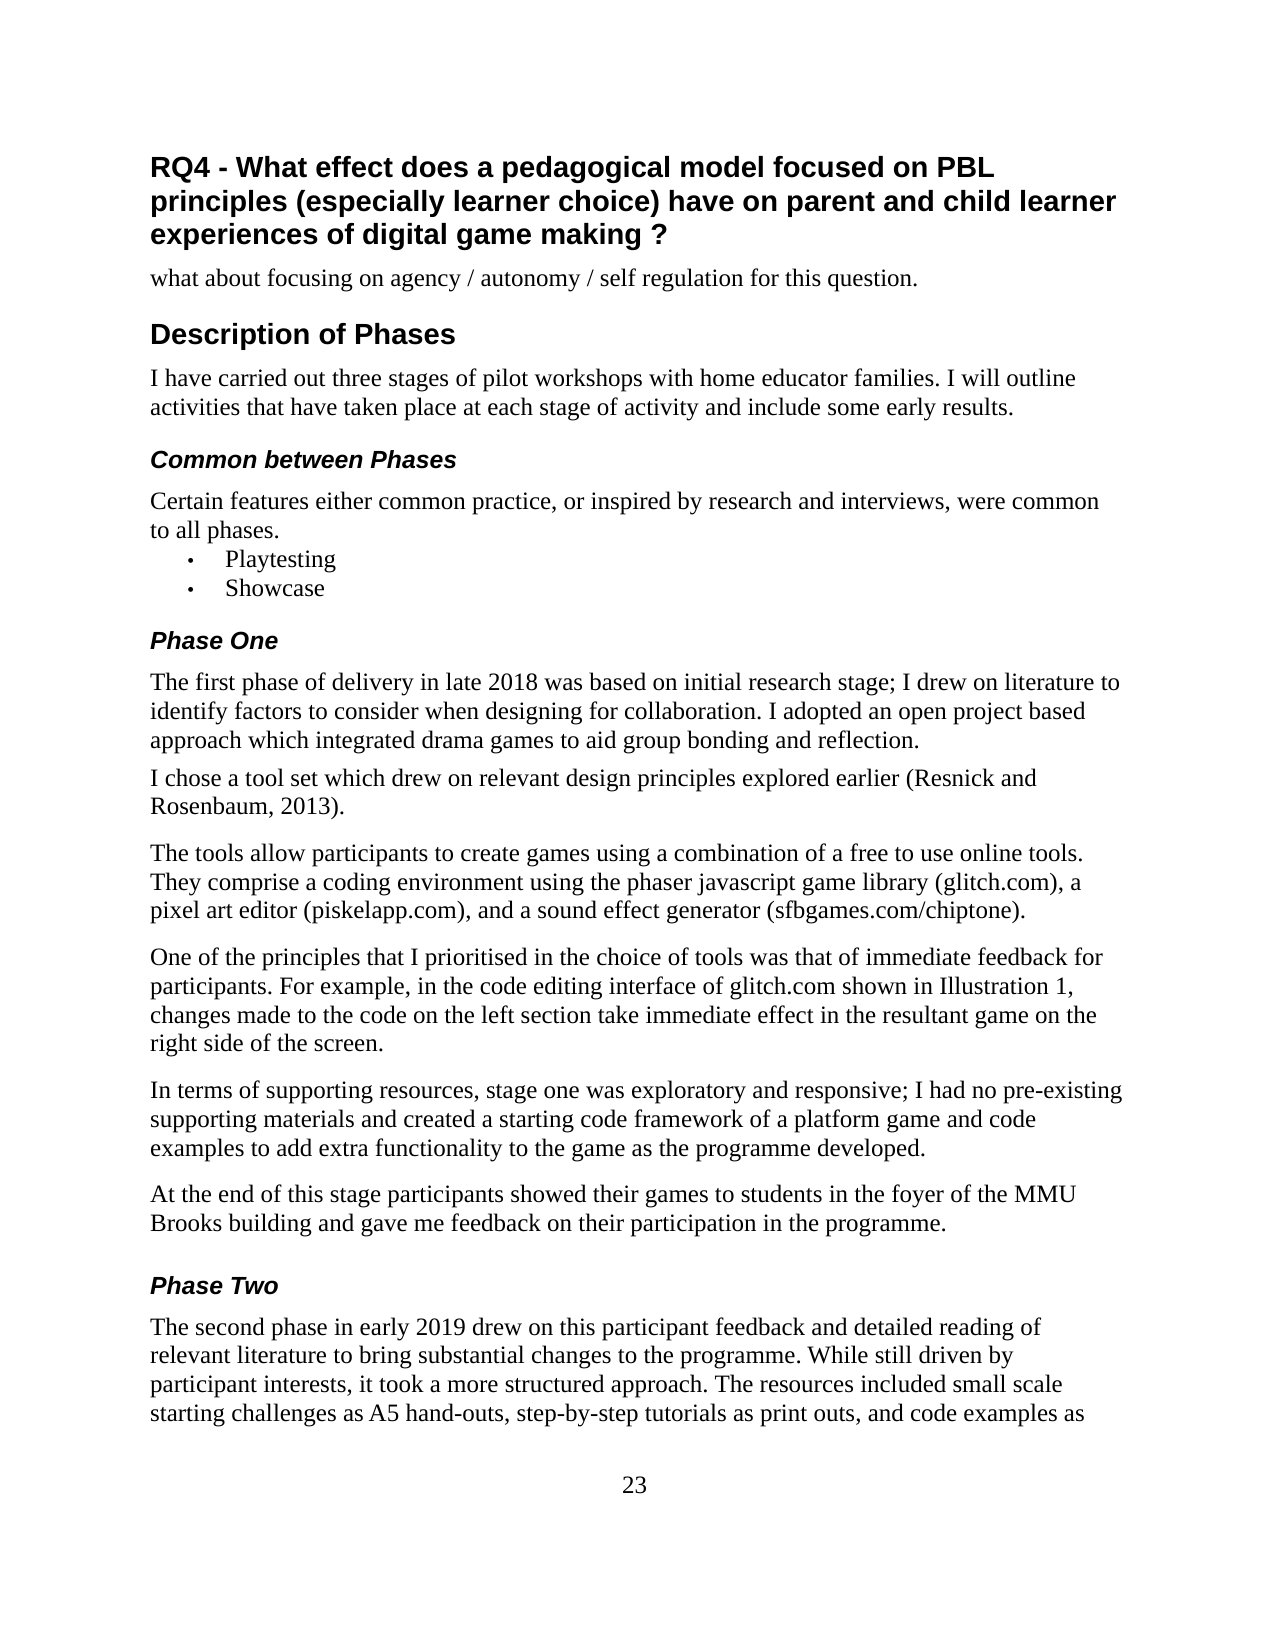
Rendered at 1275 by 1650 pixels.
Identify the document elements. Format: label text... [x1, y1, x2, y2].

subtitle Description of Phases [150, 317, 1125, 350]
list Showcase [187, 573, 1125, 601]
subtitle RQ4 - What effect does a pedagogical model focused on PBL principles (especially learner choice) have on parent and child learner experiences of digital game making ? [150, 150, 1125, 251]
text The tools allow participants to create games using a combination of a free to use online tools. They comprise a coding environment using the phaser javascript game library (glitch.com), a pixel art editor (piskelapp.com), and a sound effect generator (sfbgames.com/chiptone). [150, 838, 1125, 924]
text One of the principles that I prioritised in the choice of tools was that of immediate feedback for participants. For example, in the code editing interface of glitch.com shown in Illustration 1, changes made to the code on the left section take immediate effect in the resultant game on the right side of the screen. [150, 942, 1125, 1057]
text In terms of supporting resources, stage one was exploratory and responsive; I had no pre-existing supporting materials and created a starting code framework of a platform game and code examples to add extra functionality to the game as the programme developed. [150, 1075, 1125, 1161]
text Certain features either common practice, or inspired by research and interviews, were common to all phases. [150, 486, 1125, 544]
list Playtesting [187, 544, 1125, 573]
text I have carried out three stages of pilot workshops with home educator families. I will outline activities that have taken place at each stage of activity and include some early results. [150, 363, 1125, 420]
text I chose a tool set which drew on relevant design principles explored earlier (Resnick and Rosenbaum, 2013). [150, 763, 1125, 820]
subtitle Common between Phases [150, 445, 1125, 474]
text what about focusing on agency / autonomy / self regulation for this question. [150, 263, 1125, 292]
subtitle Phase One [150, 626, 1125, 655]
text The first phase of delivery in late 2018 was based on initial research stage; I drew on literature to identify factors to consider when designing for collaboration. I adopted an open project based approach which integrated drama games to aid group bonding and reflection. [150, 667, 1125, 754]
text The second phase in early 2019 drew on this participant feedback and detailed reading of relevant literature to bring substantial changes to the programme. While still driven by participant interests, it took a more structured approach. The resources included small scale starting challenges as A5 hand-outs, step-by-step tutorials as print outs, and code examples as [150, 1312, 1125, 1427]
subtitle Phase Two [150, 1271, 1125, 1299]
text At the end of this stage participants showed their games to students in the foyer of the MMU Brooks building and gave me feedback on their participation in the programme. [150, 1179, 1125, 1237]
